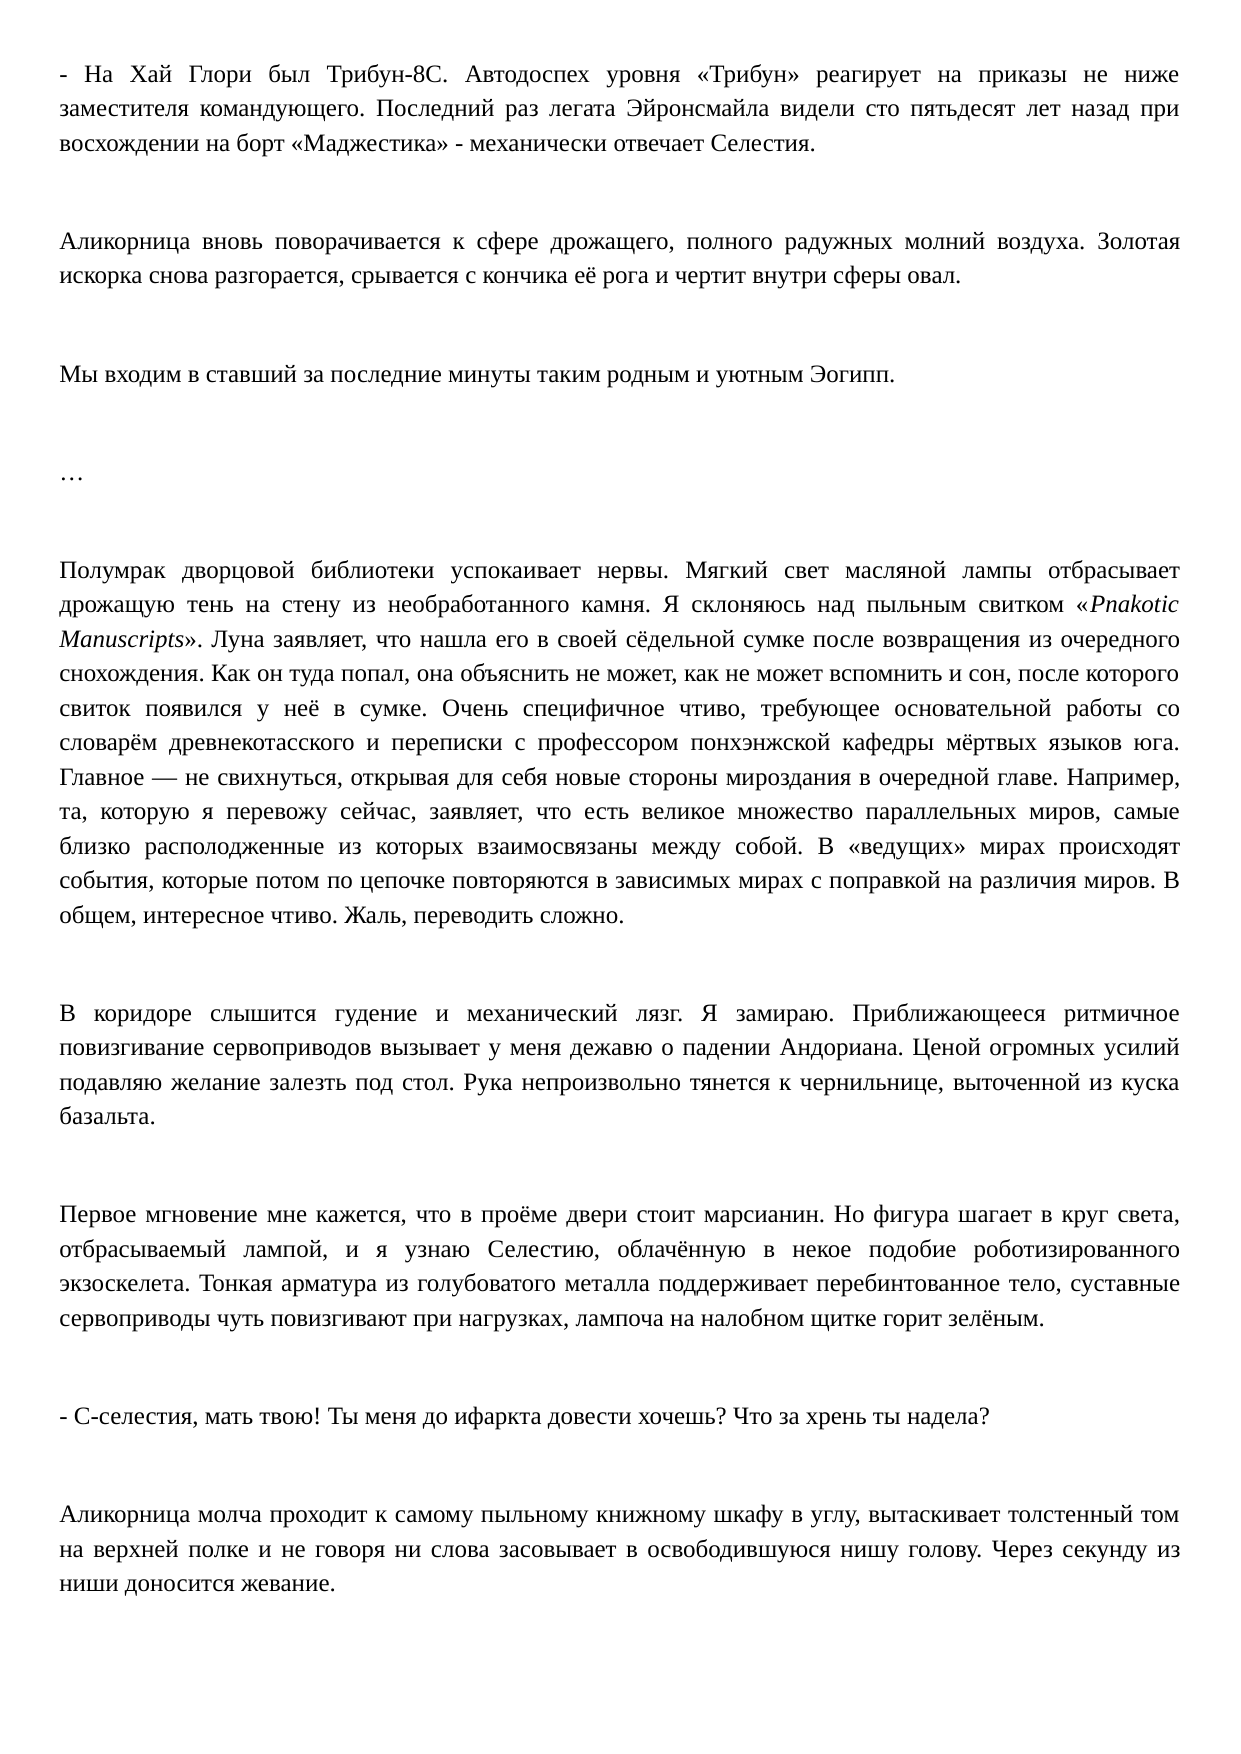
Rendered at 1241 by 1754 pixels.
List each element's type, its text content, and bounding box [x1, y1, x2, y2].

text - С-селестия, мать твою! Ты меня до ифаркта довести хочешь? Что за хрень ты надела? [59, 1401, 1181, 1430]
text … [59, 457, 1181, 486]
text Аликорница вновь поворачивается к сфере дрожащего, полного радужных молний воздуха. Золотая искорка снова разгорается, срывается с кончика её рога и чертит внутри сферы овал. [59, 226, 1181, 289]
text В коридоре слышится гудение и механический лязг. Я замираю. Приближающееся ритмичное повизгивание сервоприводов вызывает у меня дежавю о падении Андориана. Ценой огромных усилий подавляю желание залезть под стол. Рука непроизвольно тянется к чернильнице, выточенной из куска базальта. [59, 998, 1181, 1130]
text Мы входим в ставший за последние минуты таким родным и уютным Эогипп. [59, 359, 1181, 387]
text Первое мгновение мне кажется, что в проёме двери стоит марсианин. Но фигура шагает в круг света, отбрасываемый лампой, и я узнаю Селестию, облачённую в некое подобие роботизированного экзоскелета. Тонкая арматура из голубоватого металла поддерживает перебинтованное тело, суставные сервоприводы чуть повизгивают при нагрузках, лампоча на налобном щитке горит зелёным. [59, 1199, 1181, 1332]
text Аликорница молча проходит к самому пыльному книжному шкафу в углу, вытаскивает толстенный том на верхней полке и не говоря ни слова засовывает в освободившуюся нишу голову. Через секунду из ниши доносится жевание. [59, 1499, 1181, 1597]
text - На Хай Глори был Трибун-8С. Автодоспех уровня «Трибун» реагирует на приказы не ниже заместителя командующего. Последний раз легата Эйронсмайла видели сто пятьдесят лет назад при восхождении на борт «Маджестика» - механически отвечает Селестия. [59, 59, 1181, 157]
text Полумрак дворцовой библиотеки успокаивает нервы. Мягкий свет масляной лампы отбрасывает дрожащую тень на стену из необработанного камня. Я склоняюсь над пыльным свитком «Pnakotic Manuscripts». Луна заявляет, что нашла его в своей сёдельной сумке после возвращения из очередного снохождения. Как он туда попал, она объяснить не может, как не может вспомнить и сон, после которого свиток появился у неё в сумке. Очень специфичное чтиво, требующее основательной работы со словарём древнекотасского и переписки с профессором понхэнжской кафедры мёртвых языков юга. Главное — не свихнуться, открывая для себя новые стороны мироздания в очередной главе. Например, та, которую я перевожу сейчас, заявляет, что есть великое множество параллельных миров, самые близко располодженные из которых взаимосвязаны между собой. В «ведущих» мирах происходят события, которые потом по цепочке повторяются в зависимых мирах с поправкой на различия миров. В общем, интересное чтиво. Жаль, переводить сложно. [59, 555, 1181, 928]
